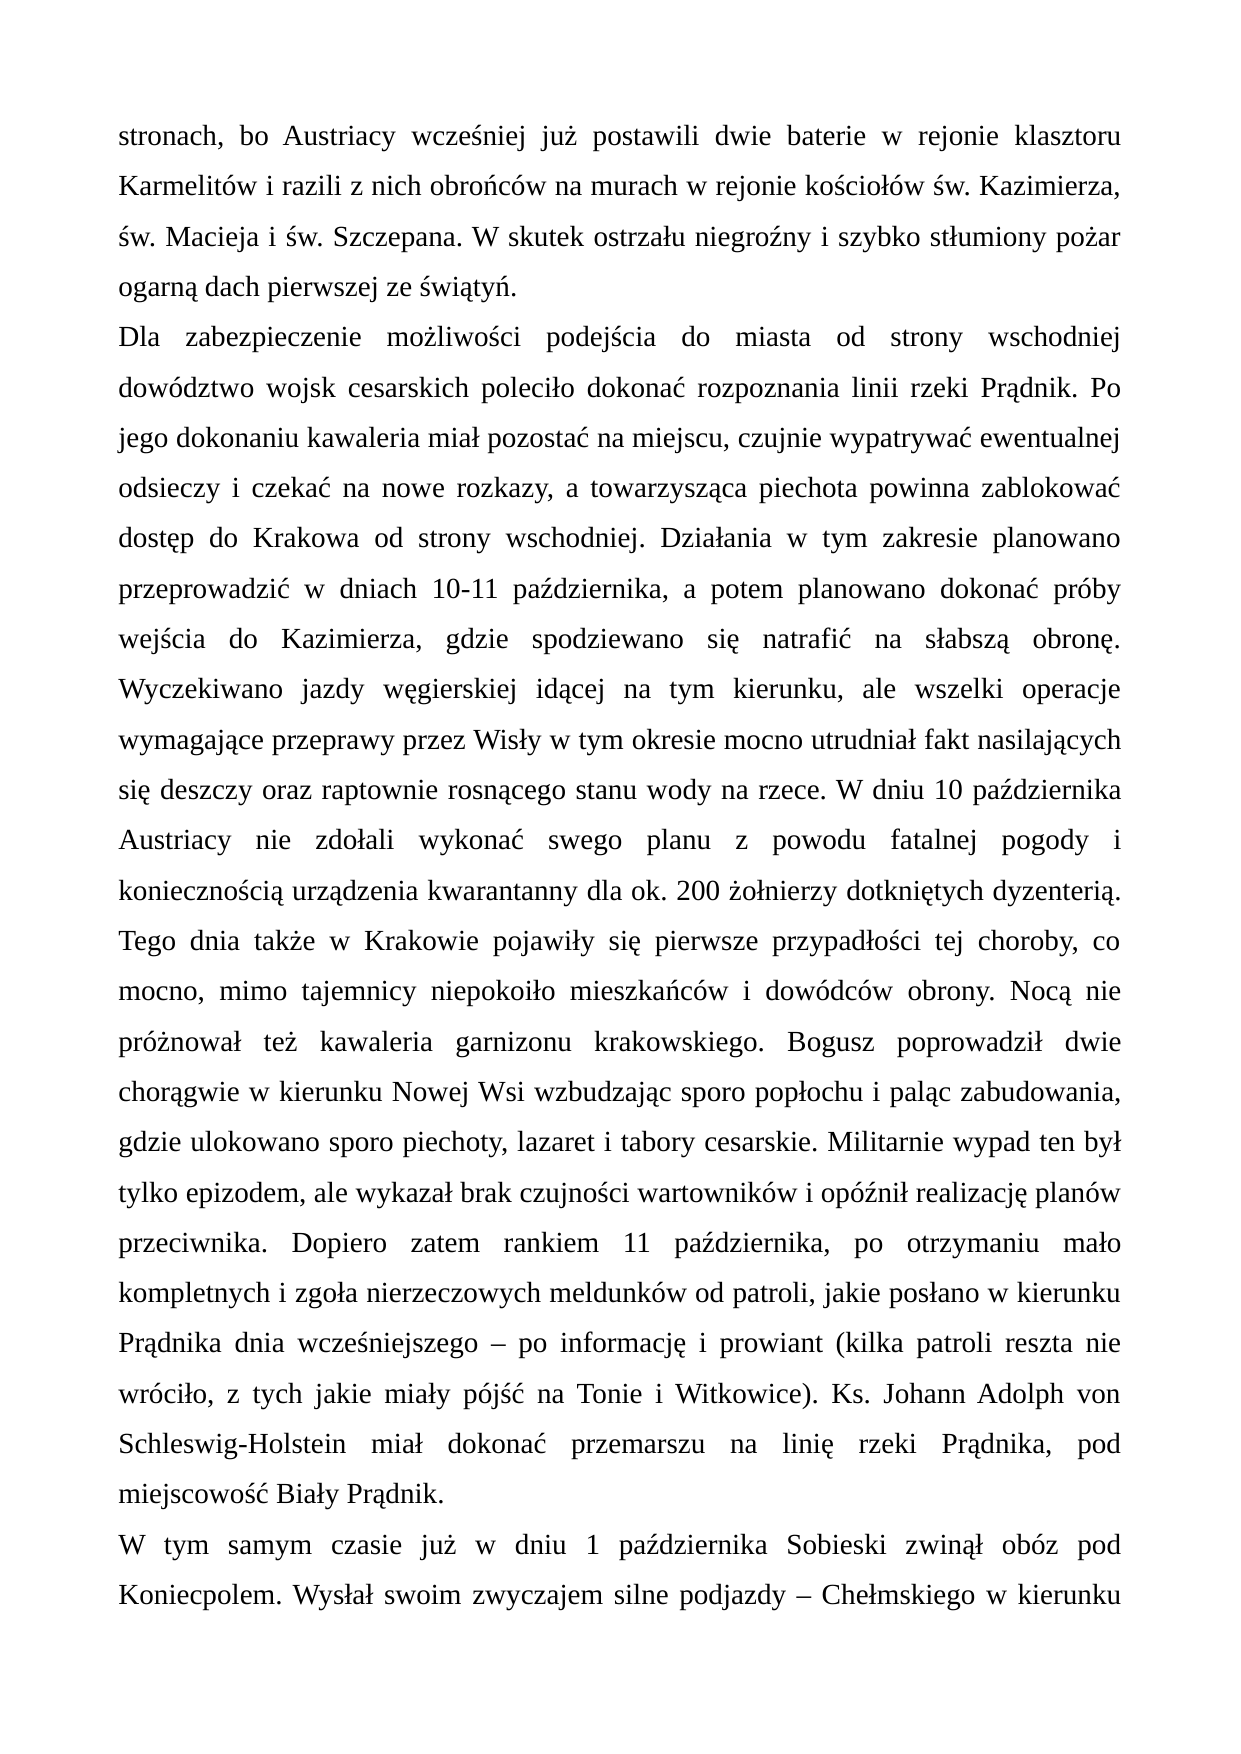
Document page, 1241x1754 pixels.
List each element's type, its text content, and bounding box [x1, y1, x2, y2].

text Dla zabezpieczenie możliwości podejścia do miasta od strony wschodniej dowództwo wojsk cesarskich poleciło dokonać rozpoznania linii rzeki Prądnik. Po jego dokonaniu kawaleria miał pozostać na miejscu, czujnie wypatrywać ewentualnej odsieczy i czekać na nowe rozkazy, a towarzysząca piechota powinna zablokować dostęp do Krakowa od strony wschodniej. Działania w tym zakresie planowano przeprowadzić w dniach 10-11 października, a potem planowano dokonać próby wejścia do Kazimierza, gdzie spodziewano się natrafić na słabszą obronę. Wyczekiwano jazdy węgierskiej idącej na tym kierunku, ale wszelki operacje wymagające przeprawy przez Wisły w tym okresie mocno utrudniał fakt nasilających się deszczy oraz raptownie rosnącego stanu wody na rzece. W dniu 10 października Austriacy nie zdołali wykonać swego planu z powodu fatalnej pogody i koniecznością urządzenia kwarantanny dla ok. 200 żołnierzy dotkniętych dyzenterią. Tego dnia także w Krakowie pojawiły się pierwsze przypadłości tej choroby, co mocno, mimo tajemnicy niepokoiło mieszkańców i dowódców obrony. Nocą nie próżnował też kawaleria garnizonu krakowskiego. Bogusz poprowadził dwie chorągwie w kierunku Nowej Wsi wzbudzając sporo popłochu i paląc zabudowania, gdzie ulokowano sporo piechoty, lazaret i tabory cesarskie. Militarnie wypad ten był tylko epizodem, ale wykazał brak czujności wartowników i opóźnił realizację planów przeciwnika. Dopiero zatem rankiem 11 października, po otrzymaniu mało kompletnych i zgoła nierzeczowych meldunków od patroli, jakie posłano w kierunku Prądnika dnia wcześniejszego – po informację i prowiant (kilka patroli reszta nie wróciło, z tych jakie miały pójść na Tonie i Witkowice). Ks. Johann Adolph von Schleswig-Holstein miał dokonać przemarszu na linię rzeki Prądnika, pod miejscowość Biały Prądnik. [118, 319, 1122, 1510]
text W tym samym czasie już w dniu 1 października Sobieski zwinął obóz pod Koniecpolem. Wysłał swoim zwyczajem silne podjazdy – Chełmskiego w kierunku [118, 1527, 1122, 1611]
text stronach, bo Austriacy wcześniej już postawili dwie baterie w rejonie klasztoru Karmelitów i razili z nich obrońców na murach w rejonie kościołów św. Kazimierza, św. Macieja i św. Szczepana. W skutek ostrzału niegroźny i szybko stłumiony pożar ogarną dach pierwszej ze świątyń. [118, 118, 1122, 303]
